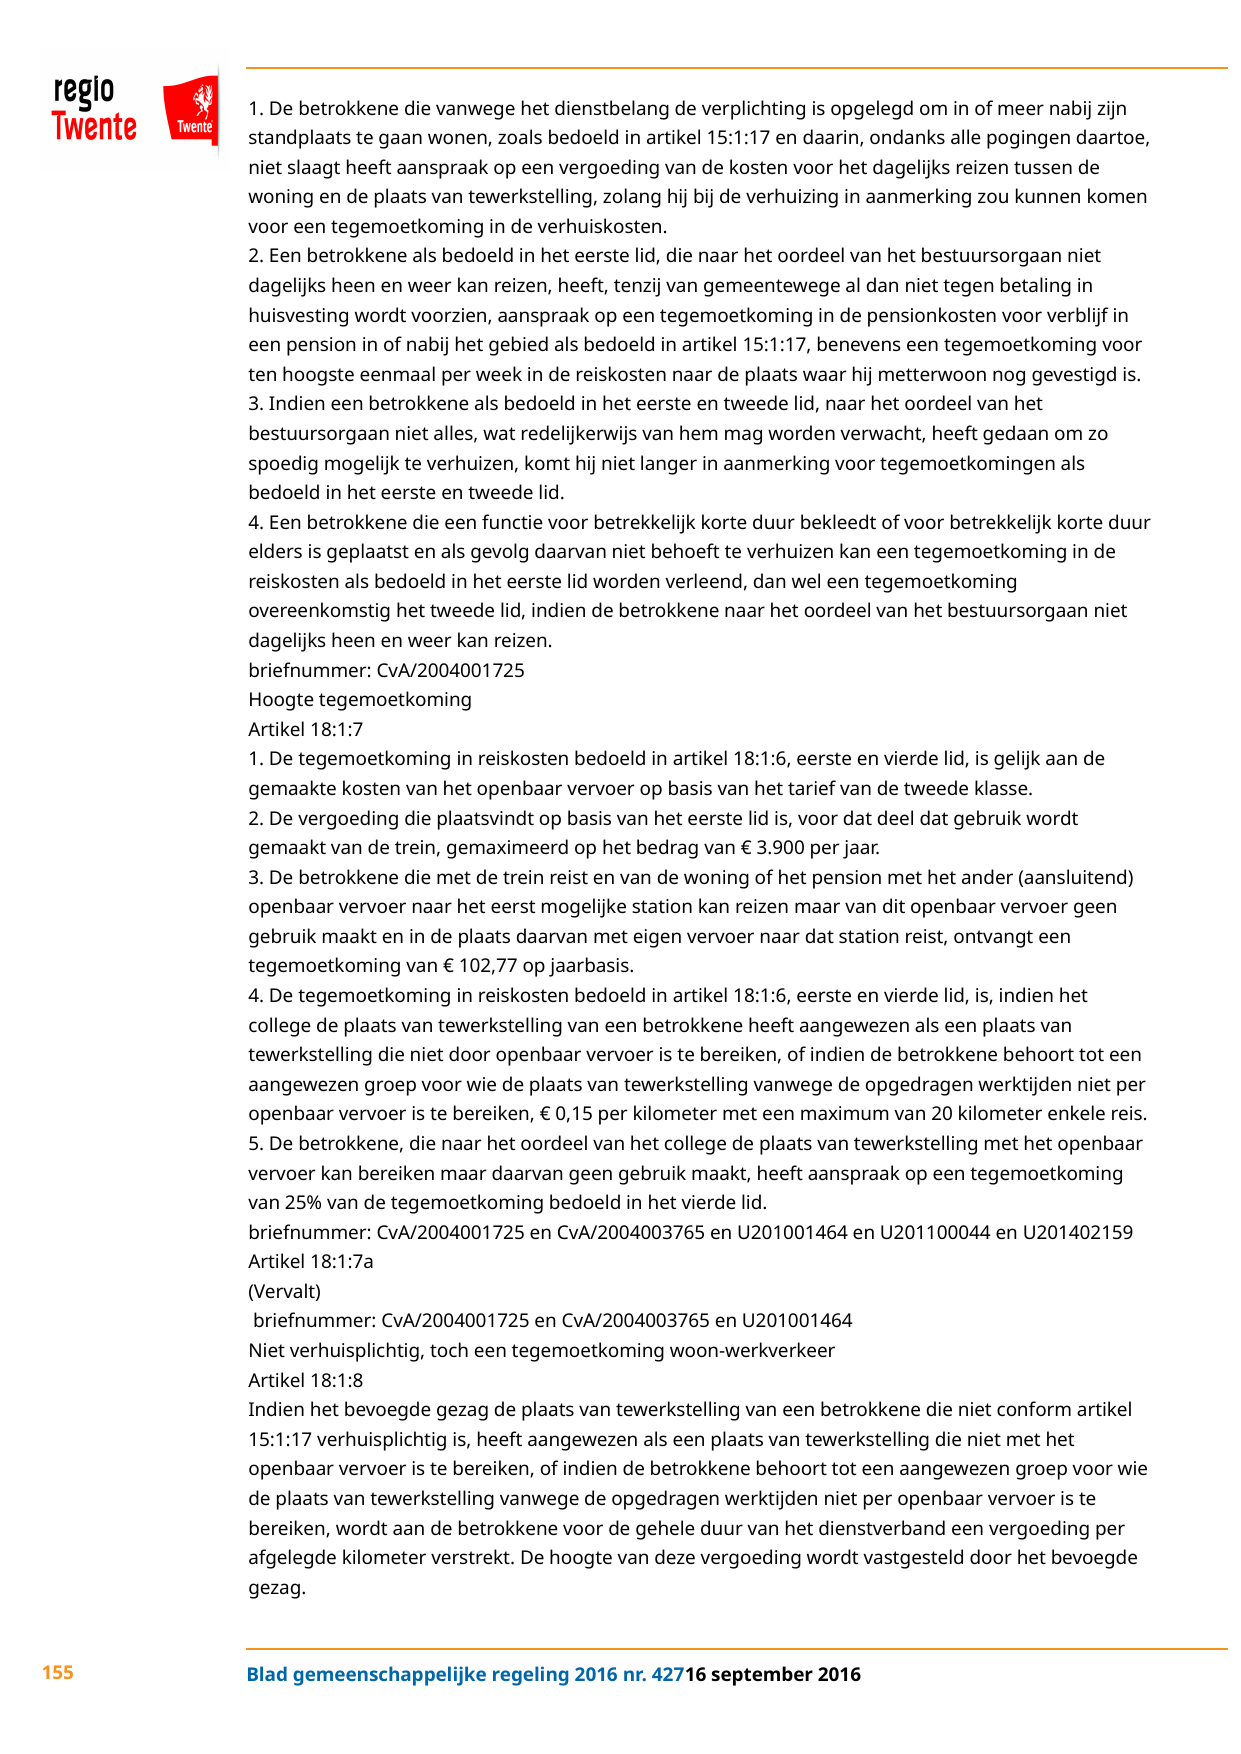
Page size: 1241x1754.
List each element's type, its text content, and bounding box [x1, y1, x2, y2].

text 1. De tegemoetkoming in reiskosten bedoeld in artikel 18:1:6, eerste en vierde lid, is gelijk aan de gemaakte kosten van het openbaar vervoer op basis van het tarief van de tweede klasse. [248, 746, 1152, 801]
text 2. De vergoeding die plaatsvindt op basis van het eerste lid is, voor dat deel dat gebruik wordt gemaakt van de trein, gemaximeerd op het bedrag van € 3.900 per jaar. [248, 805, 1152, 860]
text 4. De tegemoetkoming in reiskosten bedoeld in artikel 18:1:6, eerste en vierde lid, is, indien het college de plaats van tewerkstelling van een betrokkene heeft aangewezen als een plaats van tewerkstelling die niet door openbaar vervoer is te bereiken, of indien de betrokkene behoort tot een aangewezen groep voor wie de plaats van tewerkstelling vanwege de opgedragen werktijden niet per openbaar vervoer is te bereiken, € 0,15 per kilometer met een maximum van 20 kilometer enkele reis. [248, 982, 1152, 1126]
text 2. Een betrokkene als bedoeld in het eerste lid, die naar het oordeel van het bestuursorgaan niet dagelijks heen en weer kan reizen, heeft, tenzij van gemeentewege al dan niet tegen betaling in huisvesting wordt voorzien, aanspraak op een tegemoetkoming in de pensionkosten voor verblijf in een pension in of nabij het gebied als bedoeld in artikel 15:1:17, benevens een tegemoetkoming voor ten hoogste eenmaal per week in de reiskosten naar de plaats waar hij metterwoon nog gevestigd is. [248, 243, 1152, 387]
text briefnummer: CvA/2004001725 en CvA/2004003765 en U201001464 en U201100044 en U201402159 [248, 1219, 1152, 1245]
text briefnummer: CvA/2004001725 en CvA/2004003765 en U201001464 [248, 1308, 1152, 1333]
text Hoogte tegemoetkoming [248, 686, 1152, 712]
text (Vervalt) [248, 1278, 1152, 1304]
text Artikel 18:1:7 [248, 716, 1152, 742]
text Artikel 18:1:7a [248, 1248, 1152, 1274]
text Niet verhuisplichtig, toch een tegemoetkoming woon-werkverkeer [248, 1337, 1152, 1363]
text 3. De betrokkene die met de trein reist en van de woning of het pension met het ander (aansluitend) openbaar vervoer naar het eerst mogelijke station kan reizen maar van dit openbaar vervoer geen gebruik maakt en in de plaats daarvan met eigen vervoer naar dat station reist, ontvangt een tegemoetkoming van € 102,77 op jaarbasis. [248, 864, 1152, 978]
text Indien het bevoegde gezag de plaats van tewerkstelling van een betrokkene die niet conform artikel 15:1:17 verhuisplichtig is, heeft aangewezen als een plaats van tewerkstelling die niet met het openbaar vervoer is te bereiken, of indien de betrokkene behoort tot een aangewezen groep voor wie de plaats van tewerkstelling vanwege de opgedragen werktijden niet per openbaar vervoer is te bereiken, wordt aan de betrokkene voor de gehele duur van het dienstverband een vergoeding per afgelegde kilometer verstrekt. De hoogte van deze vergoeding wordt vastgesteld door het bevoegde gezag. [248, 1396, 1152, 1600]
text 5. De betrokkene, die naar het oordeel van het college de plaats van tewerkstelling met het openbaar vervoer kan bereiken maar daarvan geen gebruik maakt, heeft aanspraak op een tegemoetkoming van 25% van de tegemoetkoming bedoeld in het vierde lid. [248, 1130, 1152, 1215]
text 4. Een betrokkene die een functie voor betrekkelijk korte duur bekleedt of voor betrekkelijk korte duur elders is geplaatst en als gevolg daarvan niet behoeft te verhuizen kan een tegemoetkoming in de reiskosten als bedoeld in het eerste lid worden verleend, dan wel een tegemoetkoming overeenkomstig het tweede lid, indien de betrokkene naar het oordeel van het bestuursorgaan niet dagelijks heen en weer kan reizen. [248, 509, 1152, 653]
text 3. Indien een betrokkene als bedoeld in het eerste en tweede lid, naar het oordeel van het bestuursorgaan niet alles, wat redelijkerwijs van hem mag worden verwacht, heeft gedaan om zo spoedig mogelijk te verhuizen, komt hij niet langer in aanmerking voor tegemoetkomingen als bedoeld in het eerste en tweede lid. [248, 391, 1152, 505]
text 1. De betrokkene die vanwege het dienstbelang de verplichting is opgelegd om in of meer nabij zijn standplaats te gaan wonen, zoals bedoeld in artikel 15:1:17 en daarin, ondanks alle pogingen daartoe, niet slaagt heeft aanspraak op een vergoeding van de kosten voor het dagelijks reizen tussen de woning en de plaats van tewerkstelling, zolang hij bij de verhuizing in aanmerking zou kunnen komen voor een tegemoetkoming in de verhuiskosten. [248, 95, 1152, 239]
text briefnummer: CvA/2004001725 [248, 657, 1152, 683]
text Artikel 18:1:8 [248, 1367, 1152, 1393]
picture [41, 47, 231, 172]
